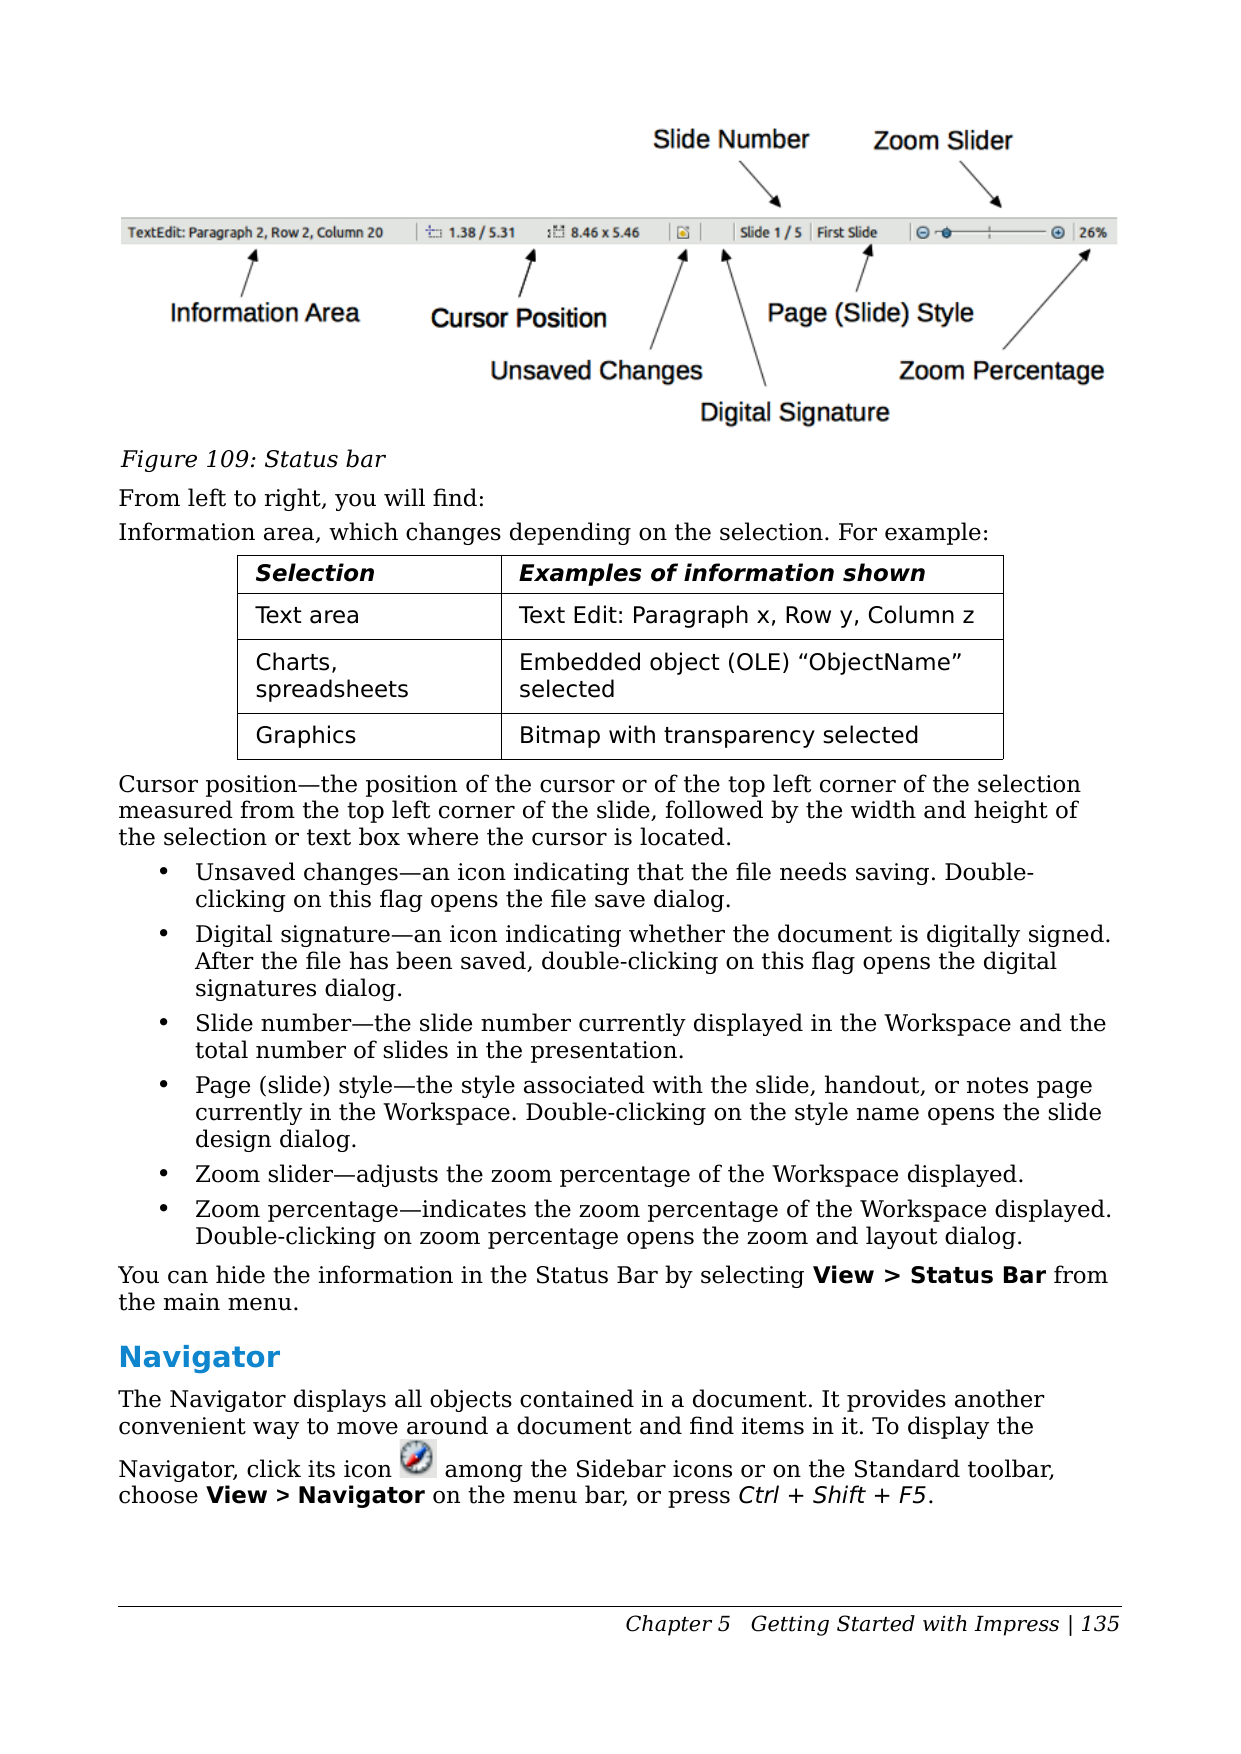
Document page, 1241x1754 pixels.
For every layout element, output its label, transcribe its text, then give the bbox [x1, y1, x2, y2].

list Information area, which changes depending on the selection. For example: [118, 519, 1122, 545]
table_cell Text area [238, 594, 501, 639]
subtitle Navigator [118, 1340, 1122, 1374]
text The Navigator displays all objects contained in a document. It provides another convenient way to move around a document and find items in it. To display the Navigator, click its icon among the Sidebar icons or on the Standard toolbar, choose View > Navigator on the menu bar, or press Ctrl + Shift + F5. [118, 1386, 1122, 1511]
list Zoom percentage—indicates the zoom percentage of the Workspace displayed. Double-clicking on zoom percentage opens the zoom and layout dialog. [156, 1194, 1122, 1250]
list Digital signature—an icon indicating whether the document is digitally signed. After the file has been saved, double-clicking on this flag opens the digital signatures dialog. [156, 919, 1122, 1002]
table_cell Bitmap with transparency selected [502, 714, 1003, 759]
list Page (slide) style—the style associated with the slide, handout, or notes page currently in the Workspace. Double-clicking on the style name opens the slide design dialog. [156, 1070, 1122, 1153]
table_header Examples of information shown [502, 556, 1003, 593]
list Zoom slider—adjusts the zoom percentage of the Workspace displayed. [156, 1159, 1122, 1188]
picture [121, 118, 1120, 434]
text You can hide the information in the Status Bar by selecting View > Status Bar from the main menu. [118, 1262, 1122, 1316]
table_header Selection [238, 556, 501, 593]
text Figure 109: Status bar [121, 446, 1119, 473]
table_cell Text Edit: Paragraph x, Row y, Column z [502, 594, 1003, 639]
list From left to right, you will find: [118, 486, 1122, 512]
table_cell Charts, spreadsheets [238, 640, 501, 712]
picture [399, 1439, 437, 1478]
list Slide number—the slide number currently displayed in the Workspace and the total number of slides in the presentation. [156, 1008, 1122, 1064]
list Cursor position—the position of the cursor or of the top left corner of the selection measured from the top left corner of the slide, followed by the width and height of the selection or text box where the cursor is located. [118, 771, 1122, 851]
list Unsaved changes—an icon indicating that the file needs saving. Double-clicking on this flag opens the file save dialog. [156, 857, 1122, 913]
table_cell Embedded object (OLE) “ObjectName” selected [502, 640, 1003, 712]
table_cell Graphics [238, 714, 501, 759]
